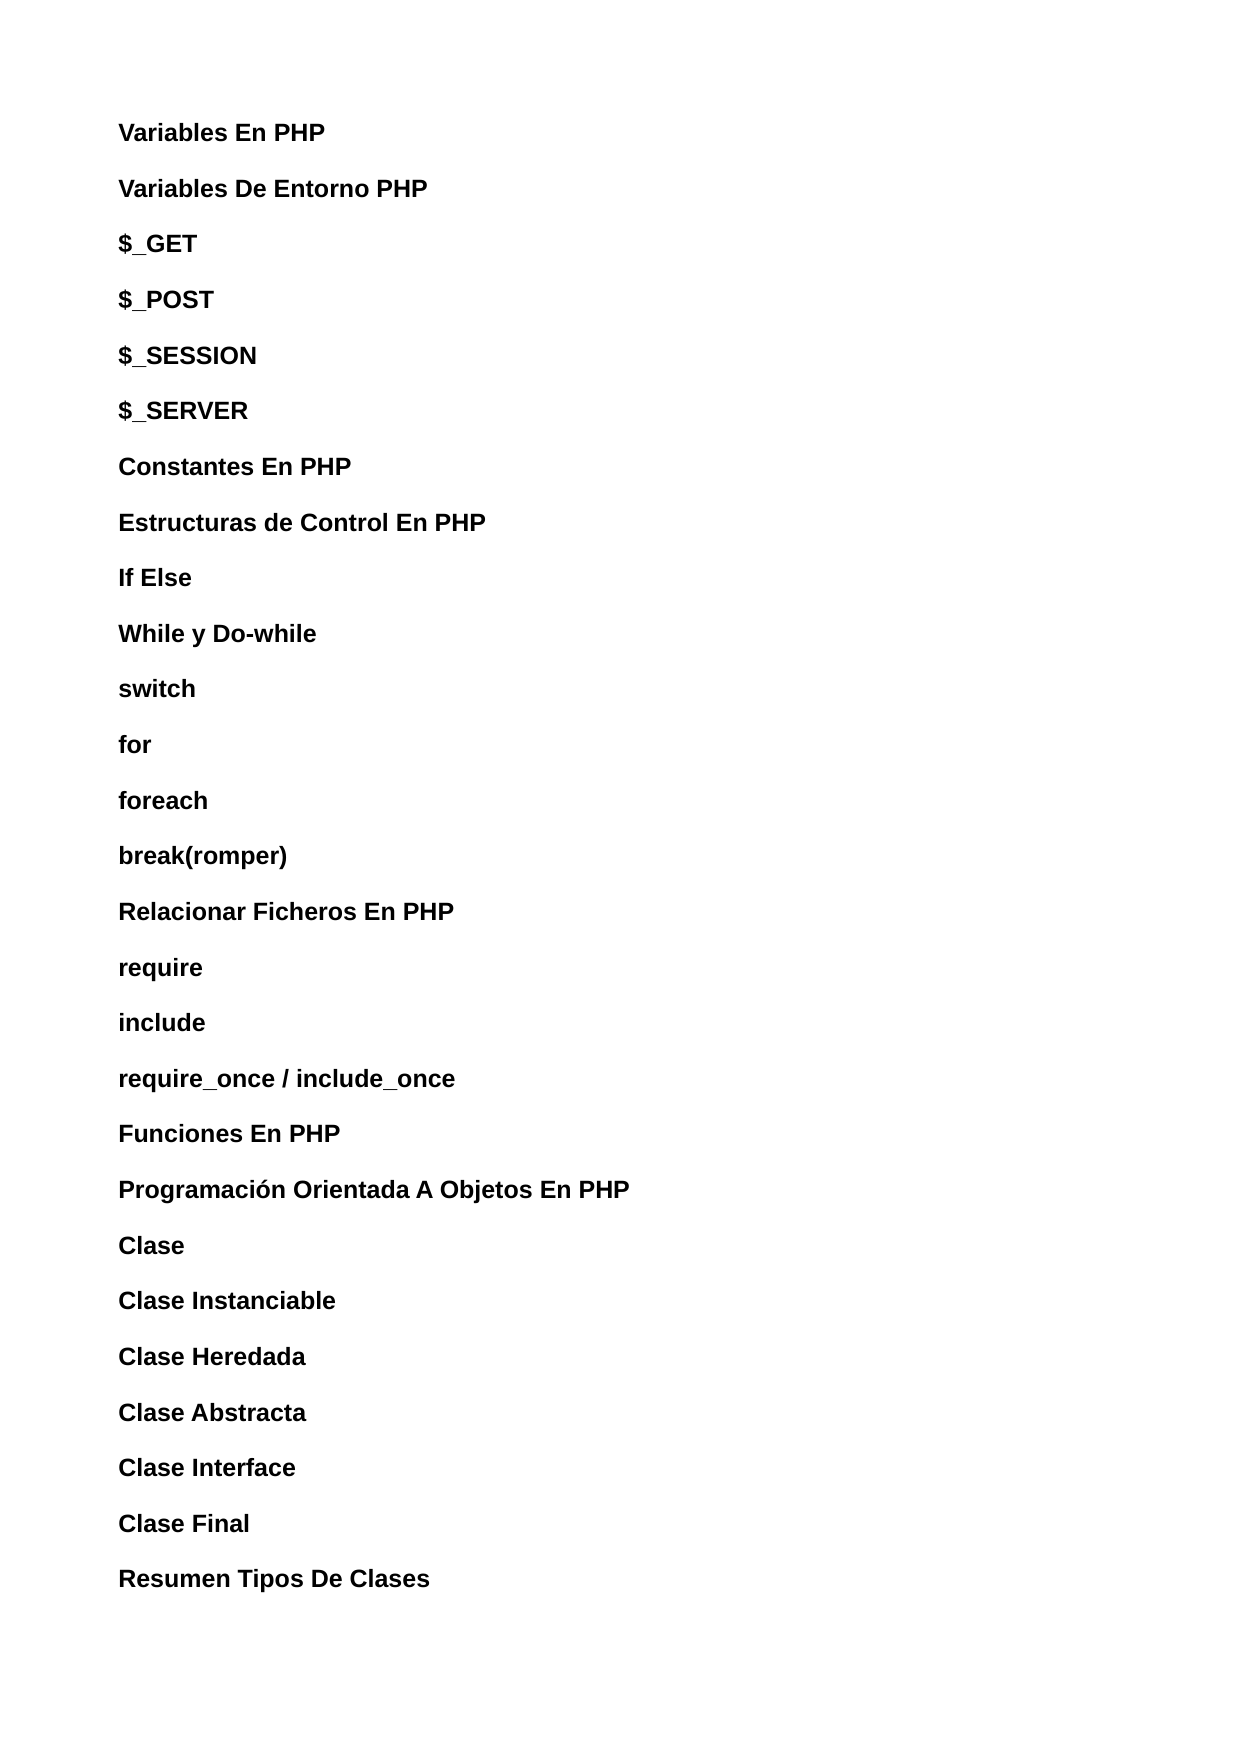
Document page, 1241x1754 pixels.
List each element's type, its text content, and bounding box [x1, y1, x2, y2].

text If Else [118, 563, 1122, 592]
text Clase Interface [118, 1453, 1122, 1482]
text switch [118, 674, 1122, 703]
text $_GET [118, 229, 1122, 258]
text $_POST [118, 285, 1122, 314]
text break(romper) [118, 841, 1122, 870]
text $_SESSION [118, 341, 1122, 369]
text Clase Instanciable [118, 1286, 1122, 1315]
text Funciones En PHP [118, 1119, 1122, 1148]
text Resumen Tipos De Clases [118, 1564, 1122, 1593]
text While y Do-while [118, 619, 1122, 647]
text foreach [118, 786, 1122, 814]
text Programación Orientada A Objetos En PHP [118, 1175, 1122, 1204]
text for [118, 730, 1122, 759]
text Clase Final [118, 1509, 1122, 1537]
text Constantes En PHP [118, 452, 1122, 481]
text Estructuras de Control En PHP [118, 507, 1122, 536]
text require_once / include_once [118, 1064, 1122, 1092]
text Clase [118, 1231, 1122, 1259]
text $_SERVER [118, 396, 1122, 425]
text Clase Heredada [118, 1342, 1122, 1371]
text require [118, 952, 1122, 981]
text Relacionar Ficheros En PHP [118, 897, 1122, 926]
text Clase Abstracta [118, 1397, 1122, 1426]
text Variables En PHP [118, 118, 1122, 147]
text include [118, 1008, 1122, 1037]
text Variables De Entorno PHP [118, 174, 1122, 202]
